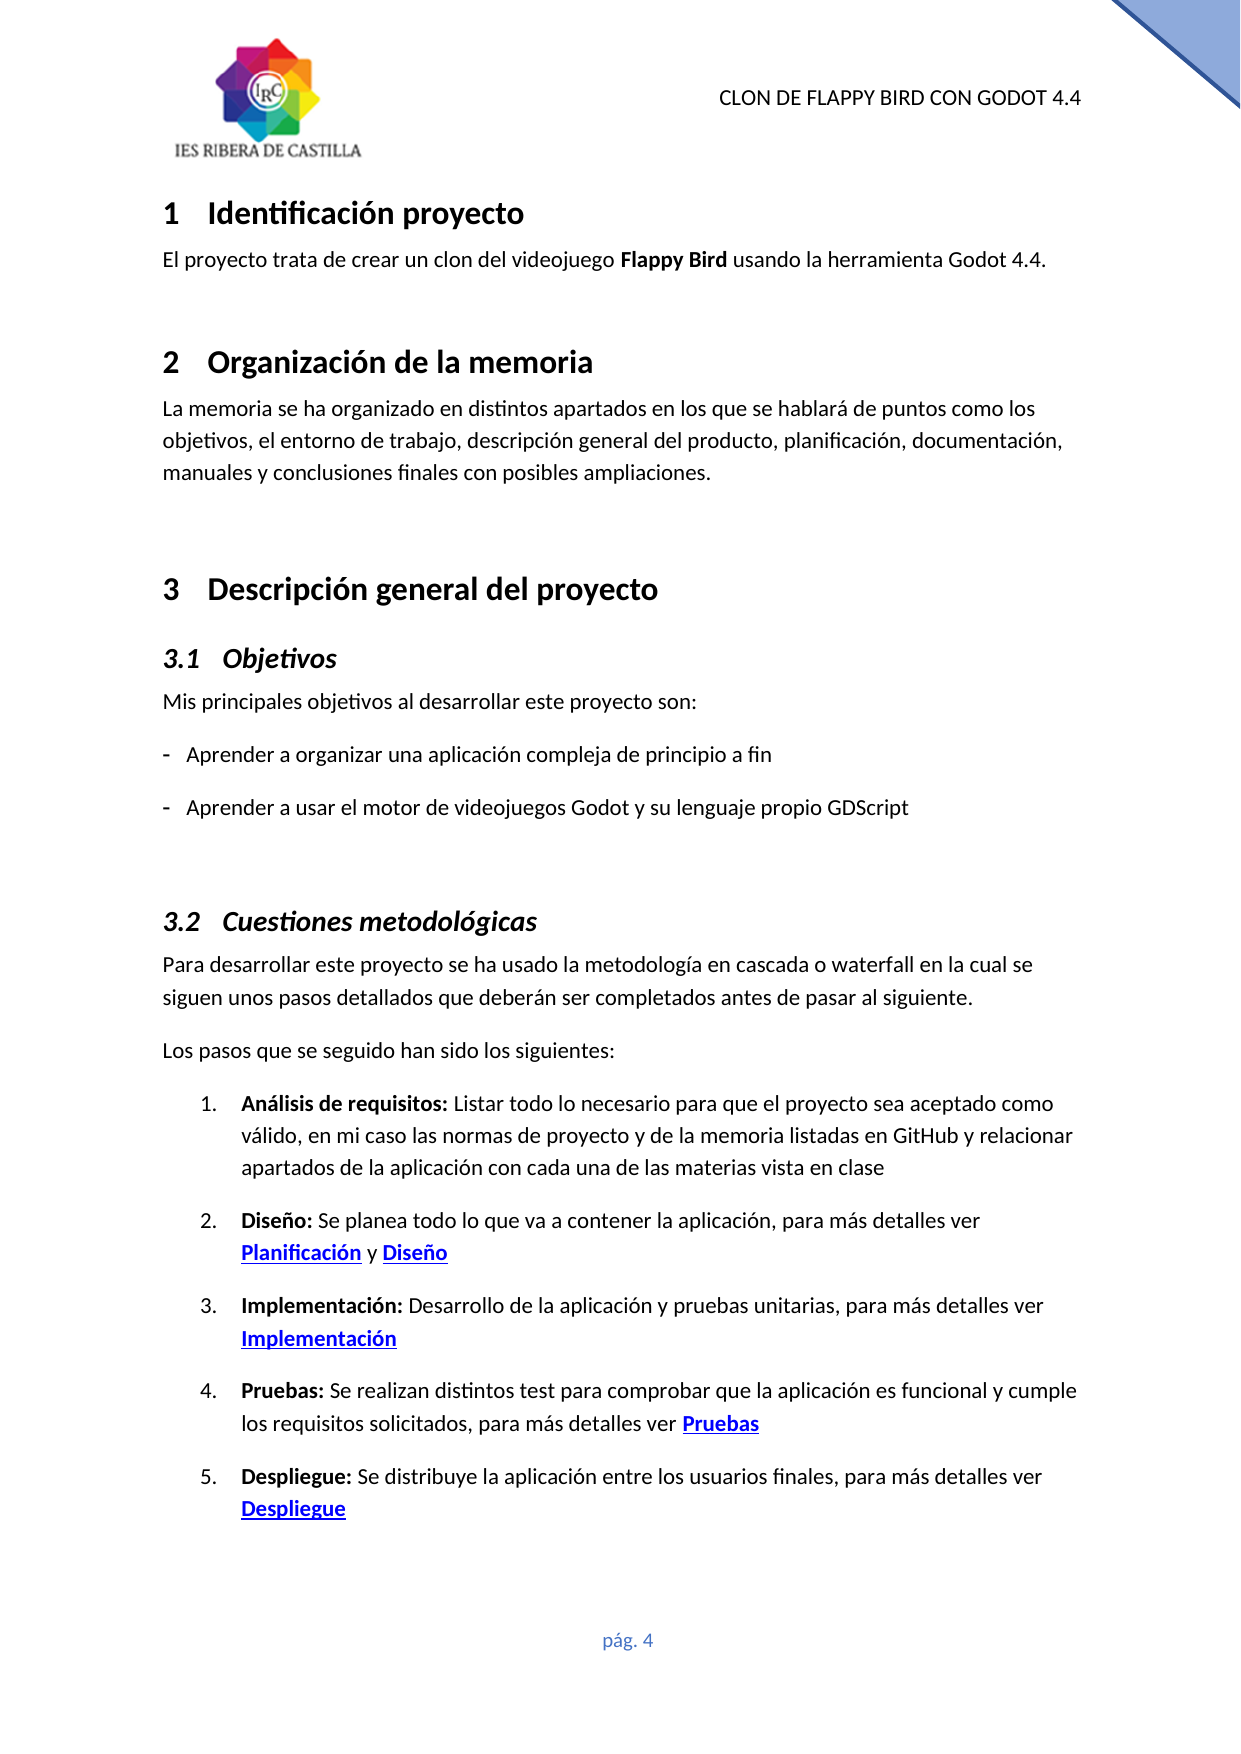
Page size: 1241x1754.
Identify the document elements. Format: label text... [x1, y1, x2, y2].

list Aprender a usar el motor de videojuegos Godot y su lenguaje propio GDScript [162, 793, 1093, 821]
subtitle Identificación proyecto [162, 192, 1093, 233]
text La memoria se ha organizado en distintos apartados en los que se hablará de puntos como los objetivos, el entorno de trabajo, descripción general del producto, planificación, documentación, manuales y conclusiones finales con posibles ampliaciones. [162, 394, 1093, 486]
list Despliegue: Se distribuye la aplicación entre los usuarios finales, para más detalles ver Despliegue [200, 1462, 1093, 1522]
text El proyecto trata de crear un clon del videojuego Flappy Bird usando la herramienta Godot 4.4. [162, 245, 1093, 273]
picture [173, 29, 366, 164]
list Diseño: Se planea todo lo que va a contener la aplicación, para más detalles ver Planificación y Diseño [200, 1206, 1093, 1266]
subtitle Objetivos [162, 640, 1093, 676]
text Mis principales objetivos al desarrollar este proyecto son: [162, 687, 1093, 715]
subtitle Organización de la memoria [162, 341, 1093, 381]
text Los pasos que se seguido han sido los siguientes: [162, 1036, 1093, 1064]
list Pruebas: Se realizan distintos test para comprobar que la aplicación es funcional y cumple los requisitos solicitados, para más detalles ver Pruebas [200, 1377, 1093, 1437]
list Aprender a organizar una aplicación compleja de principio a fin [162, 740, 1093, 768]
text Para desarrollar este proyecto se ha usado la metodología en cascada o waterfall en la cual se siguen unos pasos detallados que deberán ser completados antes de pasar al siguiente. [162, 951, 1093, 1011]
list Implementación: Desarrollo de la aplicación y pruebas unitarias, para más detalles ver Implementación [200, 1291, 1093, 1352]
subtitle Descripción general del proyecto [162, 568, 1093, 609]
subtitle Cuestiones metodológicas [162, 903, 1093, 939]
list Análisis de requisitos: Listar todo lo necesario para que el proyecto sea aceptado como válido, en mi caso las normas de proyecto y de la memoria listadas en GitHub y relacionar apartados de la aplicación con cada una de las materias vista en clase [200, 1089, 1093, 1181]
